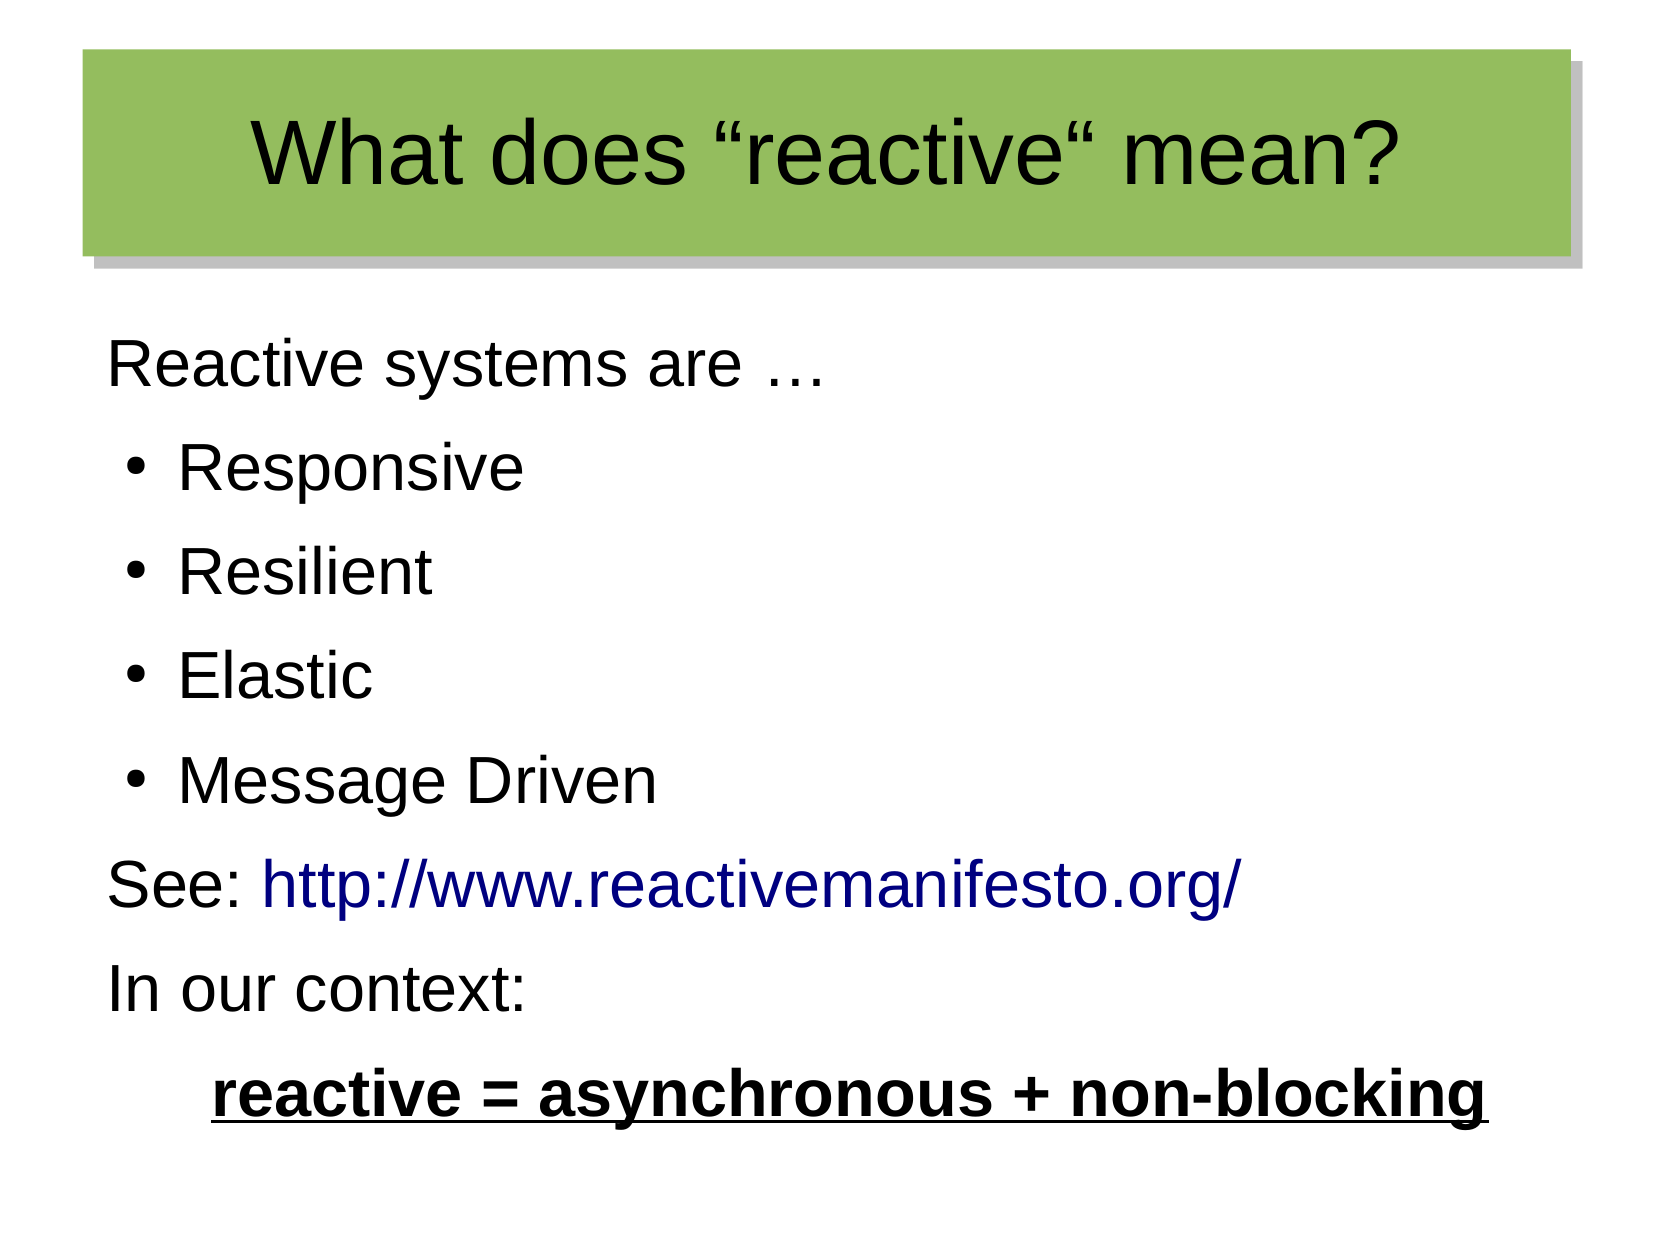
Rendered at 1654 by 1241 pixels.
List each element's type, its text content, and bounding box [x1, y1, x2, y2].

title What does “reactive“ mean? [82, 49, 1571, 257]
list Reactive systems are … Responsive Resilient Elastic Message Driven See: http://www.reactivemanifesto.org/ In our context: reactive = asynchronous + non-blocking [106, 325, 1595, 1146]
